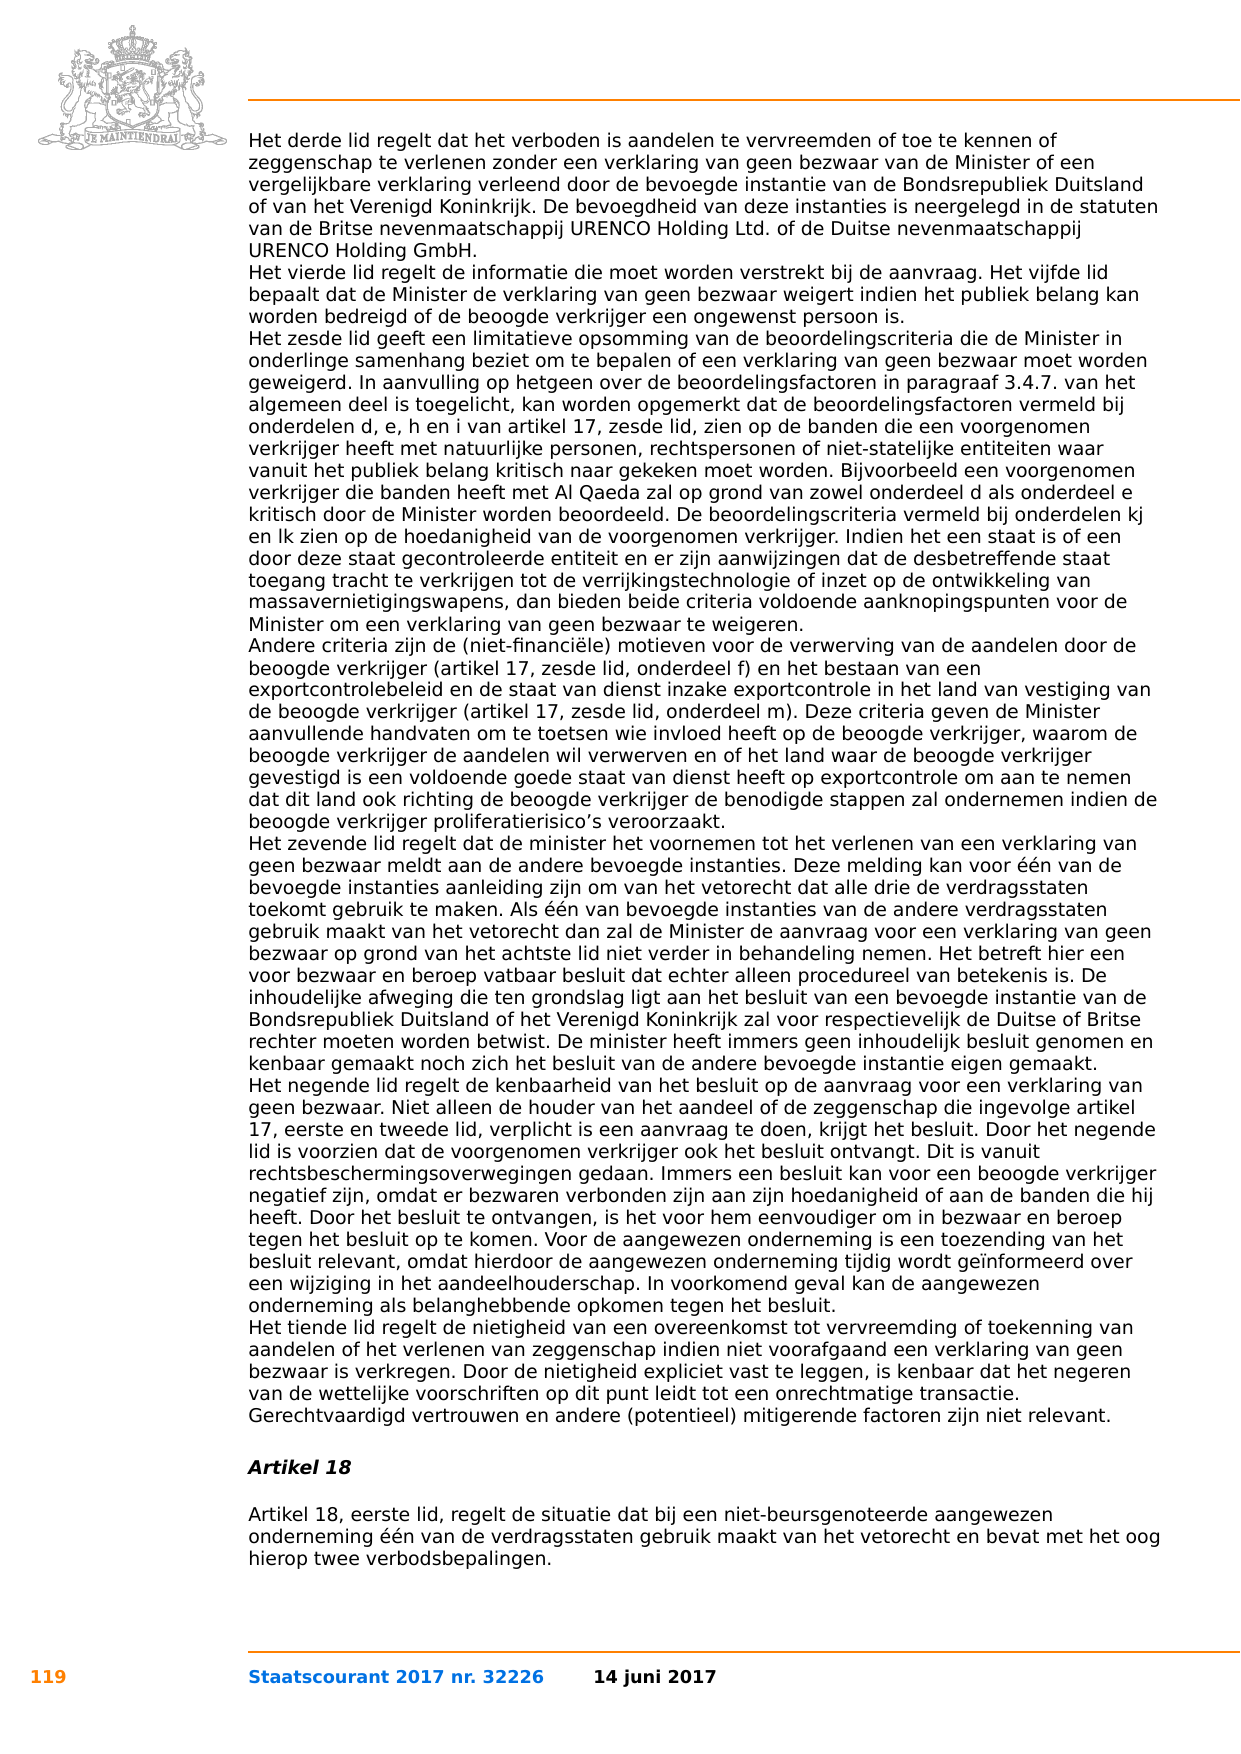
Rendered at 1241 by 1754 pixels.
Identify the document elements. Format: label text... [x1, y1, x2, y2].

text Artikel 18, eerste lid, regelt de situatie dat bij een niet-beursgenoteerde aangewezen onderneming één van de verdragsstaten gebruik maakt van het vetorecht en bevat met het oog hierop twee verbodsbepalingen. [248, 1504, 1163, 1569]
text Het derde lid regelt dat het verboden is aandelen te vervreemden of toe te kennen of zeggenschap te verlenen zonder een verklaring van geen bezwaar van de Minister of een vergelijkbare verklaring verleend door de bevoegde instantie van de Bondsrepubliek Duitsland of van het Verenigd Koninkrijk. De bevoegdheid van deze instanties is neergelegd in de statuten van de Britse nevenmaatschappij URENCO Holding Ltd. of de Duitse nevenmaatschappij URENCO Holding GmbH. [248, 130, 1163, 262]
text Het zevende lid regelt dat de minister het voornemen tot het verlenen van een verklaring van geen bezwaar meldt aan de andere bevoegde instanties. Deze melding kan voor één van de bevoegde instanties aanleiding zijn om van het vetorecht dat alle drie de verdragsstaten toekomt gebruik te maken. Als één van bevoegde instanties van de andere verdragsstaten gebruik maakt van het vetorecht dan zal de Minister de aanvraag voor een verklaring van geen bezwaar op grond van het achtste lid niet verder in behandeling nemen. Het betreft hier een voor bezwaar en beroep vatbaar besluit dat echter alleen procedureel van betekenis is. De inhoudelijke afweging die ten grondslag ligt aan het besluit van een bevoegde instantie van de Bondsrepubliek Duitsland of het Verenigd Koninkrijk zal voor respectievelijk de Duitse of Britse rechter moeten worden betwist. De minister heeft immers geen inhoudelijk besluit genomen en kenbaar gemaakt noch zich het besluit van de andere bevoegde instantie eigen gemaakt. [248, 833, 1163, 1075]
text Het zesde lid geeft een limitatieve opsomming van de beoordelingscriteria die de Minister in onderlinge samenhang beziet om te bepalen of een verklaring van geen bezwaar moet worden geweigerd. In aanvulling op hetgeen over de beoordelingsfactoren in paragraaf 3.4.7. van het algemeen deel is toegelicht, kan worden opgemerkt dat de beoordelingsfactoren vermeld bij onderdelen d, e, h en i van artikel 17, zesde lid, zien op de banden die een voorgenomen verkrijger heeft met natuurlijke personen, rechtspersonen of niet-statelijke entiteiten waar vanuit het publiek belang kritisch naar gekeken moet worden. Bijvoorbeeld een voorgenomen verkrijger die banden heeft met Al Qaeda zal op grond van zowel onderdeel d als onderdeel e kritisch door de Minister worden beoordeeld. De beoordelingscriteria vermeld bij onderdelen kj en lk zien op de hoedanigheid van de voorgenomen verkrijger. Indien het een staat is of een door deze staat gecontroleerde entiteit en er zijn aanwijzingen dat de desbetreffende staat toegang tracht te verkrijgen tot de verrijkingstechnologie of inzet op de ontwikkeling van massavernietigingswapens, dan bieden beide criteria voldoende aanknopingspunten voor de Minister om een verklaring van geen bezwaar te weigeren. [248, 328, 1163, 635]
text Het negende lid regelt de kenbaarheid van het besluit op de aanvraag voor een verklaring van geen bezwaar. Niet alleen de houder van het aandeel of de zeggenschap die ingevolge artikel 17, eerste en tweede lid, verplicht is een aanvraag te doen, krijgt het besluit. Door het negende lid is voorzien dat de voorgenomen verkrijger ook het besluit ontvangt. Dit is vanuit rechtsbeschermingsoverwegingen gedaan. Immers een besluit kan voor een beoogde verkrijger negatief zijn, omdat er bezwaren verbonden zijn aan zijn hoedanigheid of aan de banden die hij heeft. Door het besluit te ontvangen, is het voor hem eenvoudiger om in bezwaar en beroep tegen het besluit op te komen. Voor de aangewezen onderneming is een toezending van het besluit relevant, omdat hierdoor de aangewezen onderneming tijdig wordt geïnformeerd over een wijziging in het aandeelhouderschap. In voorkomend geval kan de aangewezen onderneming als belanghebbende opkomen tegen het besluit. [248, 1075, 1163, 1317]
picture [38, 25, 227, 150]
subtitle Artikel 18 [248, 1457, 1163, 1479]
text Het tiende lid regelt de nietigheid van een overeenkomst tot vervreemding of toekenning van aandelen of het verlenen van zeggenschap indien niet voorafgaand een verklaring van geen bezwaar is verkregen. Door de nietigheid expliciet vast te leggen, is kenbaar dat het negeren van de wettelijke voorschriften op dit punt leidt tot een onrechtmatige transactie. Gerechtvaardigd vertrouwen en andere (potentieel) mitigerende factoren zijn niet relevant. [248, 1317, 1163, 1427]
text Andere criteria zijn de (niet-financiële) motieven voor de verwerving van de aandelen door de beoogde verkrijger (artikel 17, zesde lid, onderdeel f) en het bestaan van een exportcontrolebeleid en de staat van dienst inzake exportcontrole in het land van vestiging van de beoogde verkrijger (artikel 17, zesde lid, onderdeel m). Deze criteria geven de Minister aanvullende handvaten om te toetsen wie invloed heeft op de beoogde verkrijger, waarom de beoogde verkrijger de aandelen wil verwerven en of het land waar de beoogde verkrijger gevestigd is een voldoende goede staat van dienst heeft op exportcontrole om aan te nemen dat dit land ook richting de beoogde verkrijger de benodigde stappen zal ondernemen indien de beoogde verkrijger proliferatierisico’s veroorzaakt. [248, 635, 1163, 833]
text Het vierde lid regelt de informatie die moet worden verstrekt bij de aanvraag. Het vijfde lid bepaalt dat de Minister de verklaring van geen bezwaar weigert indien het publiek belang kan worden bedreigd of de beoogde verkrijger een ongewenst persoon is. [248, 262, 1163, 328]
